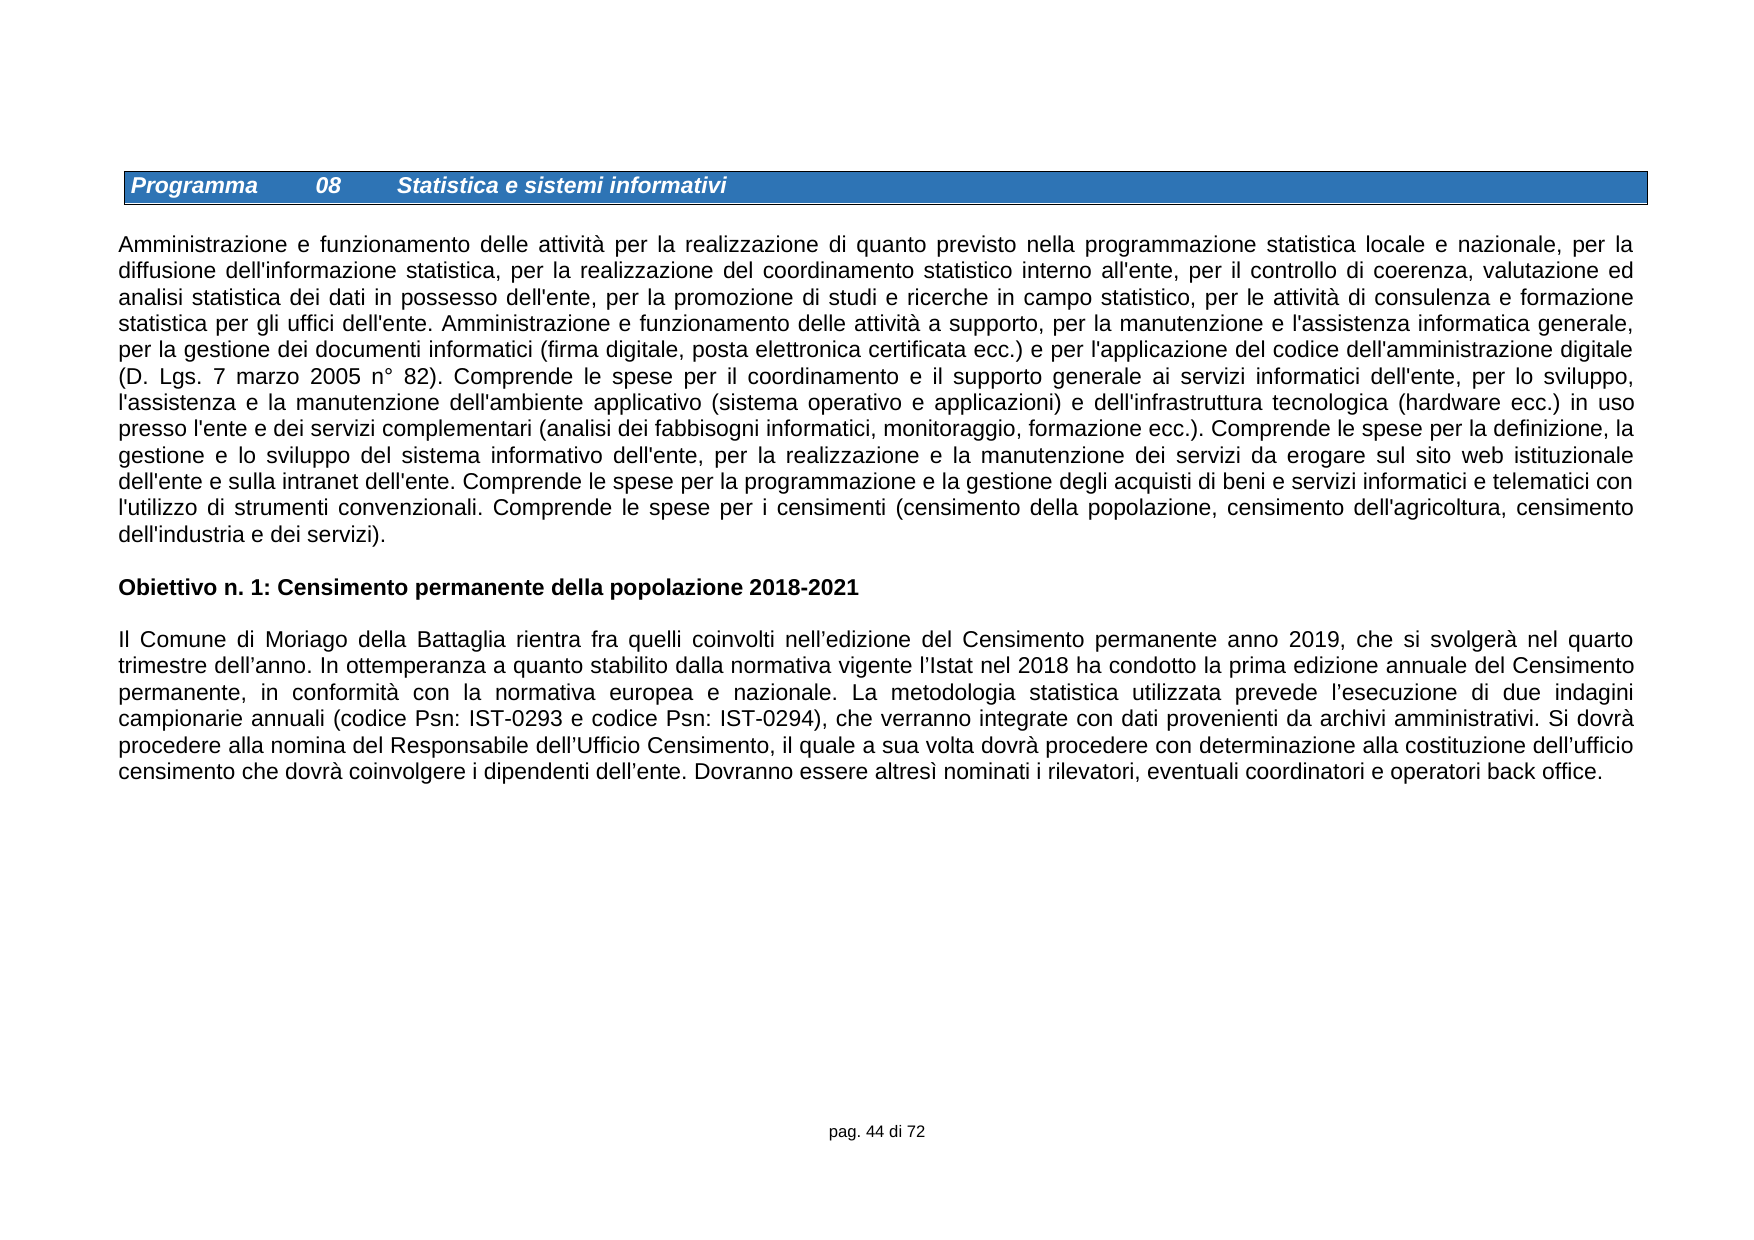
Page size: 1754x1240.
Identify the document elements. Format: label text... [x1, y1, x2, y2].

text Obiettivo n. 1: Censimento permanente della popolazione 2018-2021 [118, 573, 1636, 600]
text Amministrazione e funzionamento delle attività per la realizzazione di quanto previsto nella programmazione statistica locale e nazionale, per la diffusione dell'informazione statistica, per la realizzazione del coordinamento statistico interno all'ente, per il controllo di coerenza, valutazione ed analisi statistica dei dati in possesso dell'ente, per la promozione di studi e ricerche in campo statistico, per le attività di consulenza e formazione statistica per gli uffici dell'ente. Amministrazione e funzionamento delle attività a supporto, per la manutenzione e l'assistenza informatica generale, per la gestione dei documenti informatici (firma digitale, posta elettronica certificata ecc.) e per l'applicazione del codice dell'amministrazione digitale (D. Lgs. 7 marzo 2005 n° 82). Comprende le spese per il coordinamento e il supporto generale ai servizi informatici dell'ente, per lo sviluppo, l'assistenza e la manutenzione dell'ambiente applicativo (sistema operativo e applicazioni) e dell'infrastruttura tecnologica (hardware ecc.) in uso presso l'ente e dei servizi complementari (analisi dei fabbisogni informatici, monitoraggio, formazione ecc.). Comprende le spese per la definizione, la gestione e lo sviluppo del sistema informativo dell'ente, per la realizzazione e la manutenzione dei servizi da erogare sul sito web istituzionale dell'ente e sulla intranet dell'ente. Comprende le spese per la programmazione e la gestione degli acquisti di beni e servizi informatici e telematici con l'utilizzo di strumenti convenzionali. Comprende le spese per i censimenti (censimento della popolazione, censimento dell'agricoltura, censimento dell'industria e dei servizi). [118, 231, 1636, 547]
text Il Comune di Moriago della Battaglia rientra fra quelli coinvolti nell’edizione del Censimento permanente anno 2019, che si svolgerà nel quarto trimestre dell’anno. In ottemperanza a quanto stabilito dalla normativa vigente l’Istat nel 2018 ha condotto la prima edizione annuale del Censimento permanente, in conformità con la normativa europea e nazionale. La metodologia statistica utilizzata prevede l’esecuzione di due indagini campionarie annuali (codice Psn: IST-0293 e codice Psn: IST-0294), che verranno integrate con dati provenienti da archivi amministrativi. Si dovrà procedere alla nomina del Responsabile dell’Ufficio Censimento, il quale a sua volta dovrà procedere con determinazione alla costituzione dell’ufficio censimento che dovrà coinvolgere i dipendenti dell’ente. Dovranno essere altresì nominati i rilevatori, eventuali coordinatori e operatori back office. [118, 626, 1636, 784]
table_header Statistica e sistemi informativi [391, 172, 1647, 203]
table_header Programma [125, 172, 309, 203]
table_header 08 [309, 172, 391, 203]
